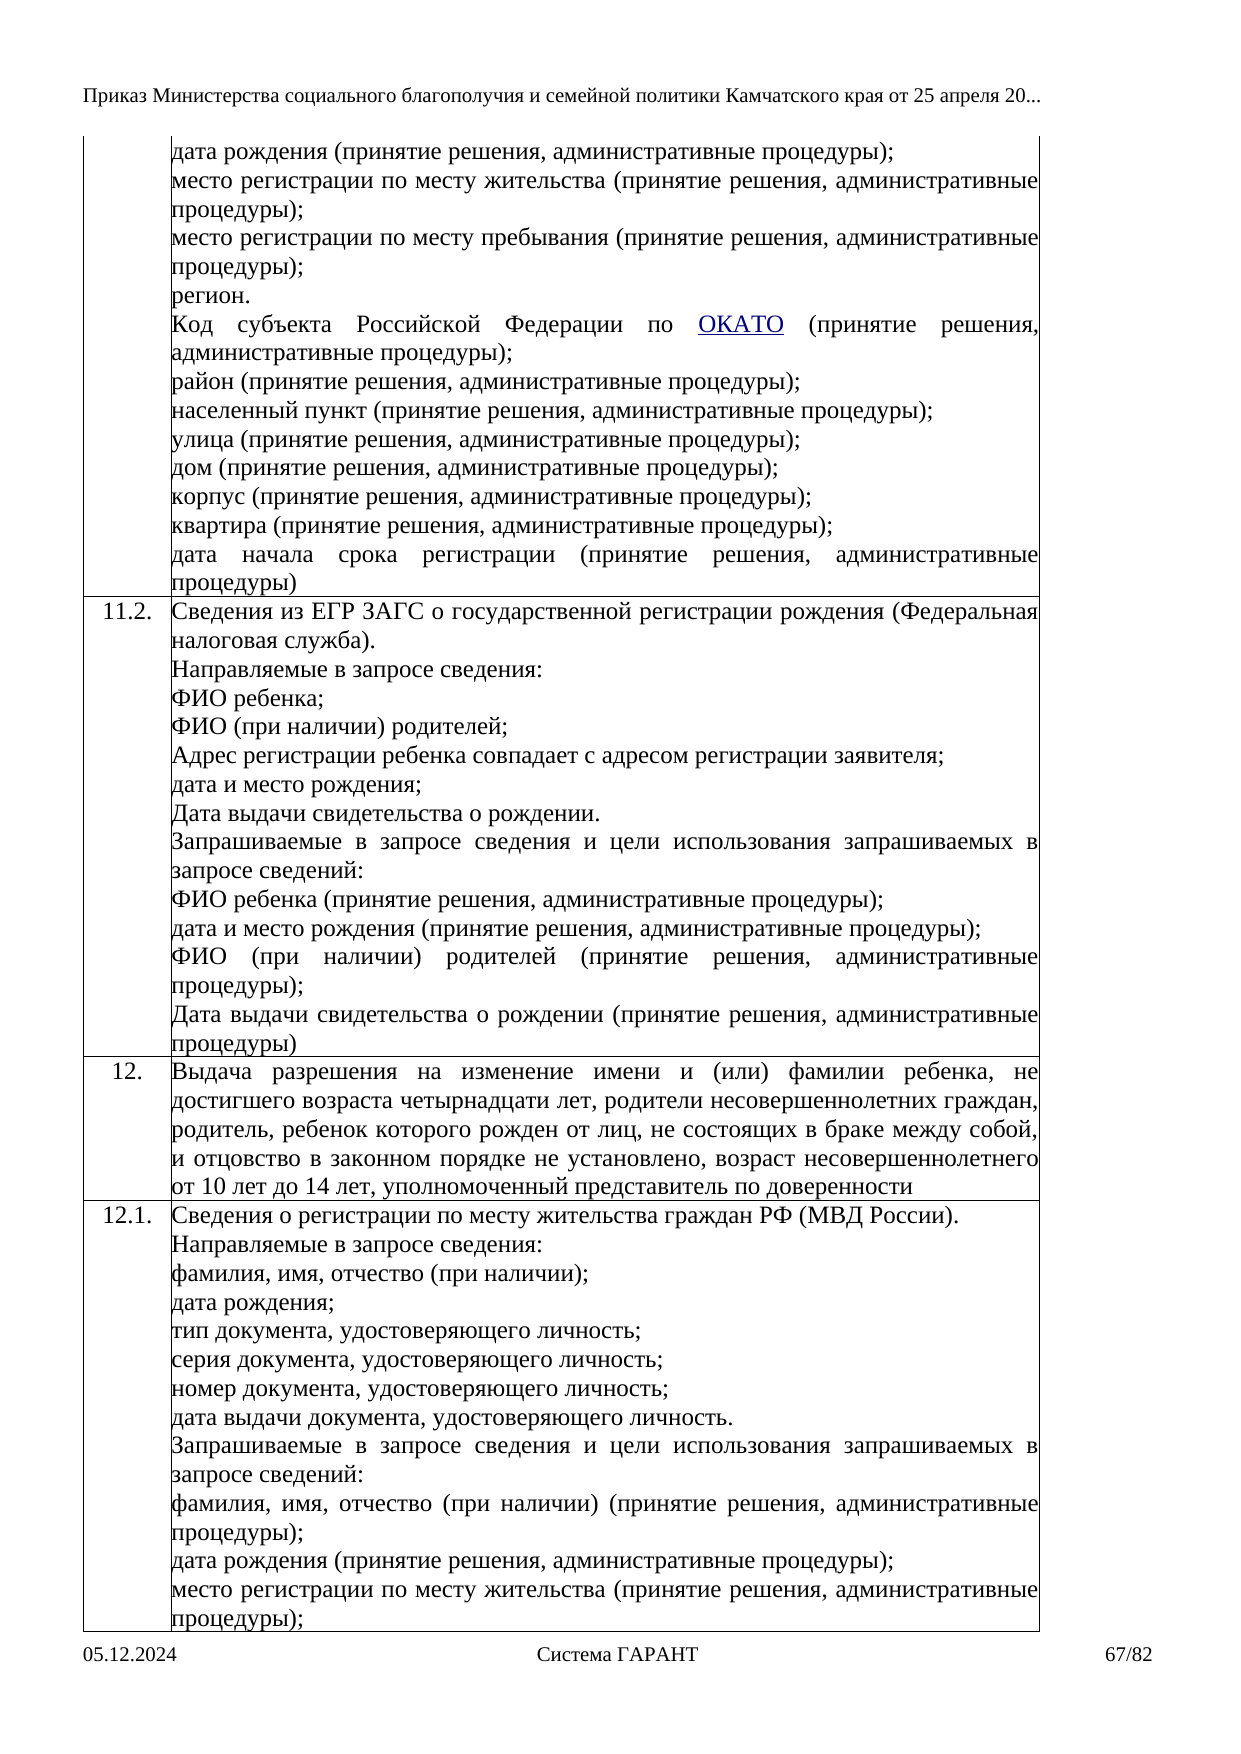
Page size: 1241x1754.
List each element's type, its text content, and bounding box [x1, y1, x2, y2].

table_cell 11.2. [84, 597, 171, 1056]
table_cell 12. [84, 1057, 171, 1200]
table_cell Выдача разрешения на изменение имени и (или) фамилии ребенка, не достигшего возраста четырнадцати лет, родители несовершеннолетних граждан, родитель, ребенок которого рожден от лиц, не состоящих в браке между собой, и отцовство в законном порядке не установлено, возраст несовершеннолетнего от 10 лет до 14 лет, уполномоченный представитель по доверенности [172, 1057, 1039, 1200]
table_cell Сведения из ЕГР ЗАГС о государственной регистрации рождения (Федеральная налоговая служба). Направляемые в запросе сведения: ФИО ребенка; ФИО (при наличии) родителей; Адрес регистрации ребенка совпадает с адресом регистрации заявителя; дата и место рождения; Дата выдачи свидетельства о рождении. Запрашиваемые в запросе сведения и цели использования запрашиваемых в запросе сведений: ФИО ребенка (принятие решения, административные процедуры); дата и место рождения (принятие решения, административные процедуры); ФИО (при наличии) родителей (принятие решения, административные процедуры); Дата выдачи свидетельства о рождении (принятие решения, административные процедуры) [172, 597, 1039, 1056]
table_cell дата рождения (принятие решения, административные процедуры); место регистрации по месту жительства (принятие решения, административные процедуры); место регистрации по месту пребывания (принятие решения, административные процедуры); регион. Код субъекта Российской Федерации по ОКАТО (принятие решения, административные процедуры); район (принятие решения, административные процедуры); населенный пункт (принятие решения, административные процедуры); улица (принятие решения, административные процедуры); дом (принятие решения, административные процедуры); корпус (принятие решения, административные процедуры); квартира (принятие решения, административные процедуры); дата начала срока регистрации (принятие решения, административные процедуры) [172, 136, 1039, 596]
table_cell [84, 136, 171, 596]
table_cell 12.1. [84, 1201, 171, 1631]
table_cell Сведения о регистрации по месту жительства граждан РФ (МВД России). Направляемые в запросе сведения: фамилия, имя, отчество (при наличии); дата рождения; тип документа, удостоверяющего личность; серия документа, удостоверяющего личность; номер документа, удостоверяющего личность; дата выдачи документа, удостоверяющего личность. Запрашиваемые в запросе сведения и цели использования запрашиваемых в запросе сведений: фамилия, имя, отчество (при наличии) (принятие решения, административные процедуры); дата рождения (принятие решения, административные процедуры); место регистрации по месту жительства (принятие решения, административные процедуры); [172, 1201, 1039, 1631]
